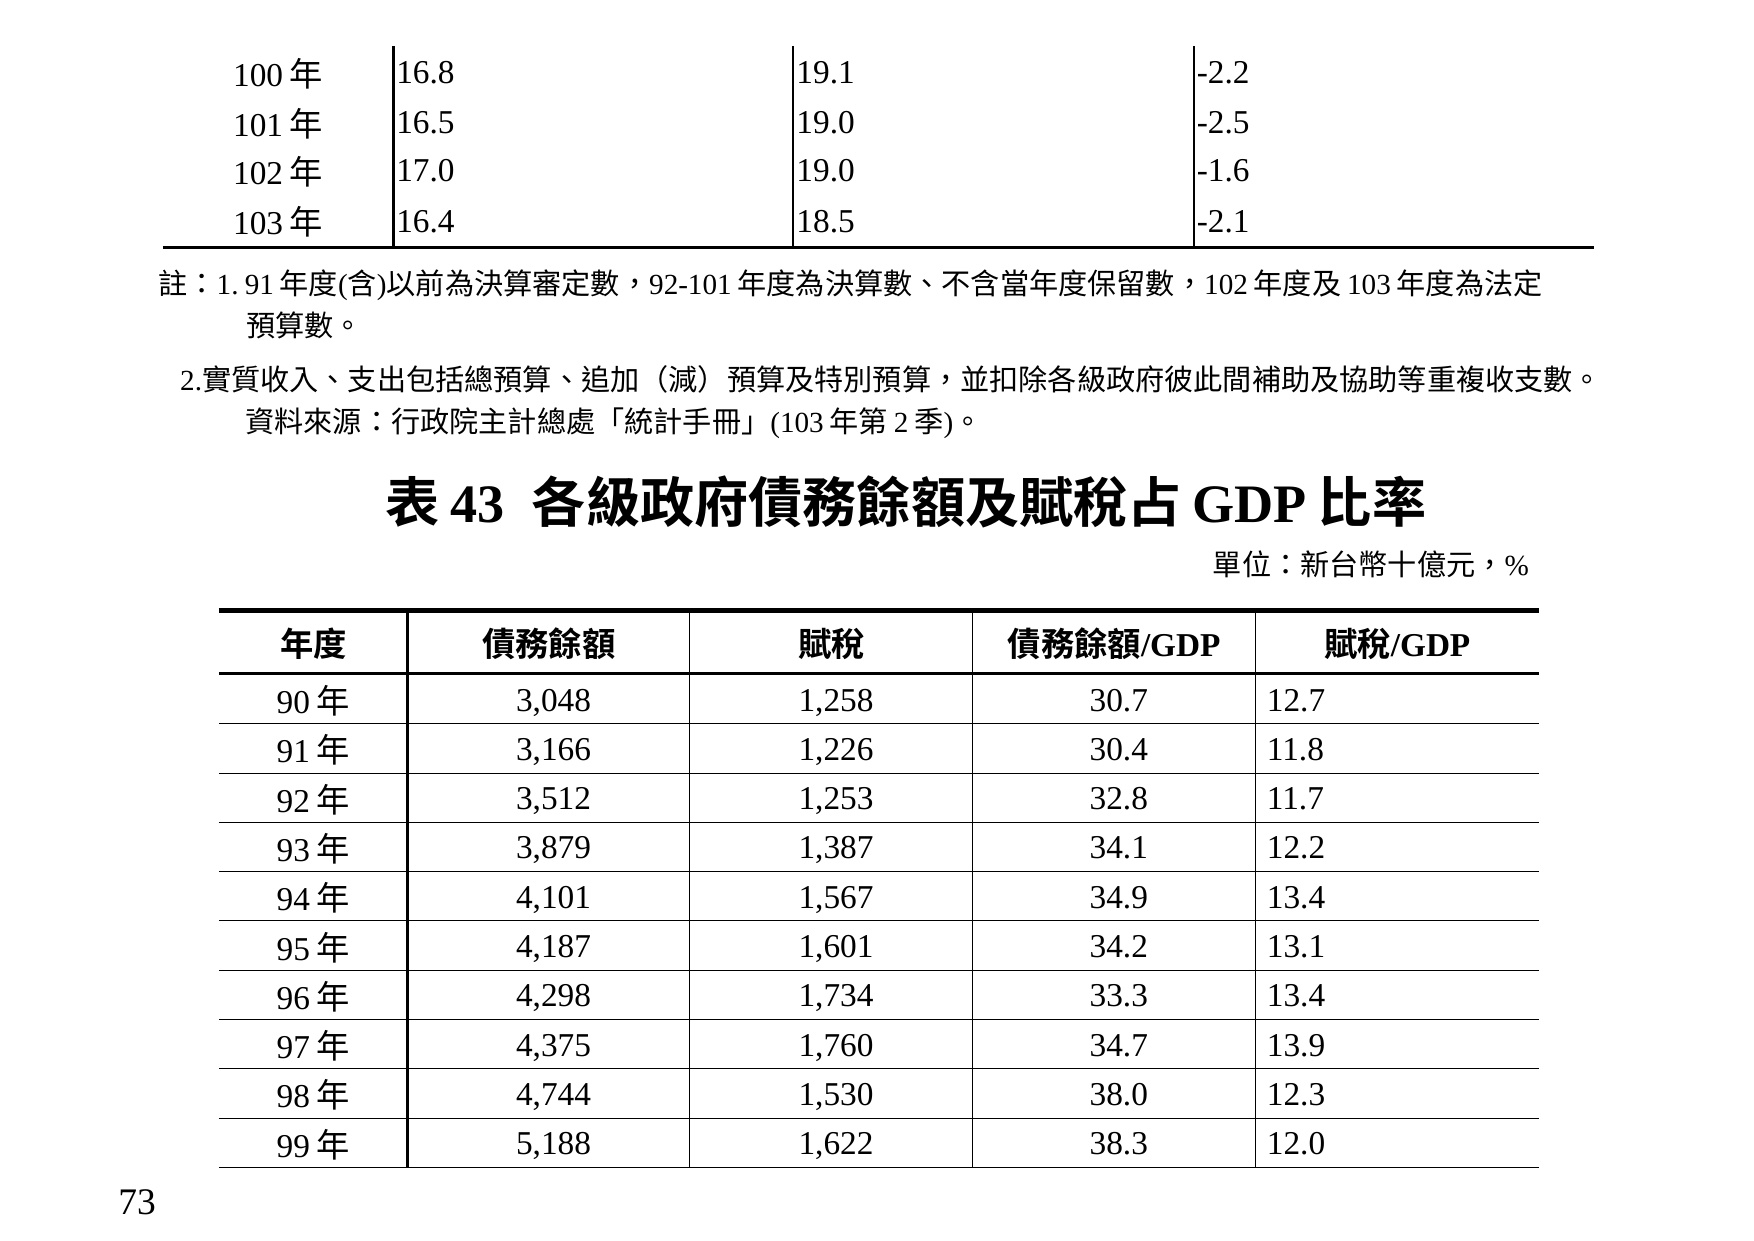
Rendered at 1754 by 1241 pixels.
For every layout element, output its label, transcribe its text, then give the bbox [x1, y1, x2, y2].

text 註：1. 91年度(含)以前為決算審定數，92-101年度為決算數、不含當年度保留數，102年度及103年度為法定預算數。 [158, 260, 1543, 345]
table_cell 34.7 [973, 1020, 1255, 1068]
table_cell 99年 [219, 1119, 406, 1167]
table_header 賦稅/GDP [1256, 613, 1538, 672]
table_cell 3,166 [409, 724, 689, 772]
table_cell 4,744 [409, 1069, 689, 1117]
table_cell 38.3 [973, 1119, 1255, 1167]
table_cell 38.0 [973, 1069, 1255, 1117]
table_cell 30.7 [973, 675, 1255, 723]
table_header 年度 [219, 613, 406, 672]
table_cell 13.4 [1256, 971, 1538, 1019]
table_cell 12.2 [1256, 823, 1538, 871]
table_cell 96年 [219, 971, 406, 1019]
table_cell 1,567 [690, 872, 972, 920]
table_cell 3,512 [409, 774, 689, 822]
table_cell 4,298 [409, 971, 689, 1019]
table_cell 1,760 [690, 1020, 972, 1068]
text 表43 各級政府債務餘額及賦稅占GDP比率 [128, 459, 1628, 538]
table_cell 100年 [163, 46, 392, 98]
table_cell 12.0 [1256, 1119, 1538, 1167]
table_cell -2.2 [1195, 46, 1594, 98]
table_cell 103年 [163, 194, 392, 246]
table_cell 11.7 [1256, 774, 1538, 822]
table_cell -1.6 [1195, 146, 1594, 194]
table_cell 93年 [219, 823, 406, 871]
table_cell 3,879 [409, 823, 689, 871]
table_cell 1,601 [690, 921, 972, 969]
table_cell 13.4 [1256, 872, 1538, 920]
table_header 債務餘額/GDP [973, 613, 1255, 672]
table_cell 30.4 [973, 724, 1255, 772]
table_cell 13.1 [1256, 921, 1538, 969]
table_cell 33.3 [973, 971, 1255, 1019]
table_cell 1,387 [690, 823, 972, 871]
table_cell 34.1 [973, 823, 1255, 871]
table_cell 4,187 [409, 921, 689, 969]
text 2.實質收入、支出包括總預算、追加（減）預算及特別預算，並扣除各級政府彼此間補助及協助等重複收支數。 [143, 356, 1602, 398]
table_cell 12.7 [1256, 675, 1538, 723]
table_cell 34.9 [973, 872, 1255, 920]
text 資料來源：行政院主計總處「統計手冊」(103年第2季)。 [128, 398, 1628, 441]
table_cell 19.0 [794, 98, 1193, 146]
table_cell -2.5 [1195, 98, 1594, 146]
table_cell 1,253 [690, 774, 972, 822]
table_cell 5,188 [409, 1119, 689, 1167]
table_cell 95年 [219, 921, 406, 969]
table_cell 34.2 [973, 921, 1255, 969]
table_cell 1,622 [690, 1119, 972, 1167]
table_cell 4,375 [409, 1020, 689, 1068]
table_cell 90年 [219, 675, 406, 723]
table_cell 91年 [219, 724, 406, 772]
table_cell 17.0 [395, 146, 792, 194]
table_header 賦稅 [690, 613, 972, 672]
table_cell 32.8 [973, 774, 1255, 822]
table_cell 1,258 [690, 675, 972, 723]
table_cell 92年 [219, 774, 406, 822]
table_cell 16.8 [395, 46, 792, 98]
table_cell 98年 [219, 1069, 406, 1117]
table_cell 1,734 [690, 971, 972, 1019]
text 單位：新台幣十億元，% [143, 549, 1528, 582]
table_cell 94年 [219, 872, 406, 920]
table_header 債務餘額 [409, 613, 689, 672]
table_cell -2.1 [1195, 194, 1594, 246]
table_cell 97年 [219, 1020, 406, 1068]
table_cell 16.4 [395, 194, 792, 246]
table_cell 13.9 [1256, 1020, 1538, 1068]
table_cell 4,101 [409, 872, 689, 920]
table_cell 19.1 [794, 46, 1193, 98]
table_cell 12.3 [1256, 1069, 1538, 1117]
table_cell 1,226 [690, 724, 972, 772]
table_cell 18.5 [794, 194, 1193, 246]
table_cell 1,530 [690, 1069, 972, 1117]
table_cell 101年 [163, 98, 392, 146]
table_cell 11.8 [1256, 724, 1538, 772]
table_cell 16.5 [395, 98, 792, 146]
table_cell 102年 [163, 146, 392, 194]
table_cell 19.0 [794, 146, 1193, 194]
table_cell 3,048 [409, 675, 689, 723]
